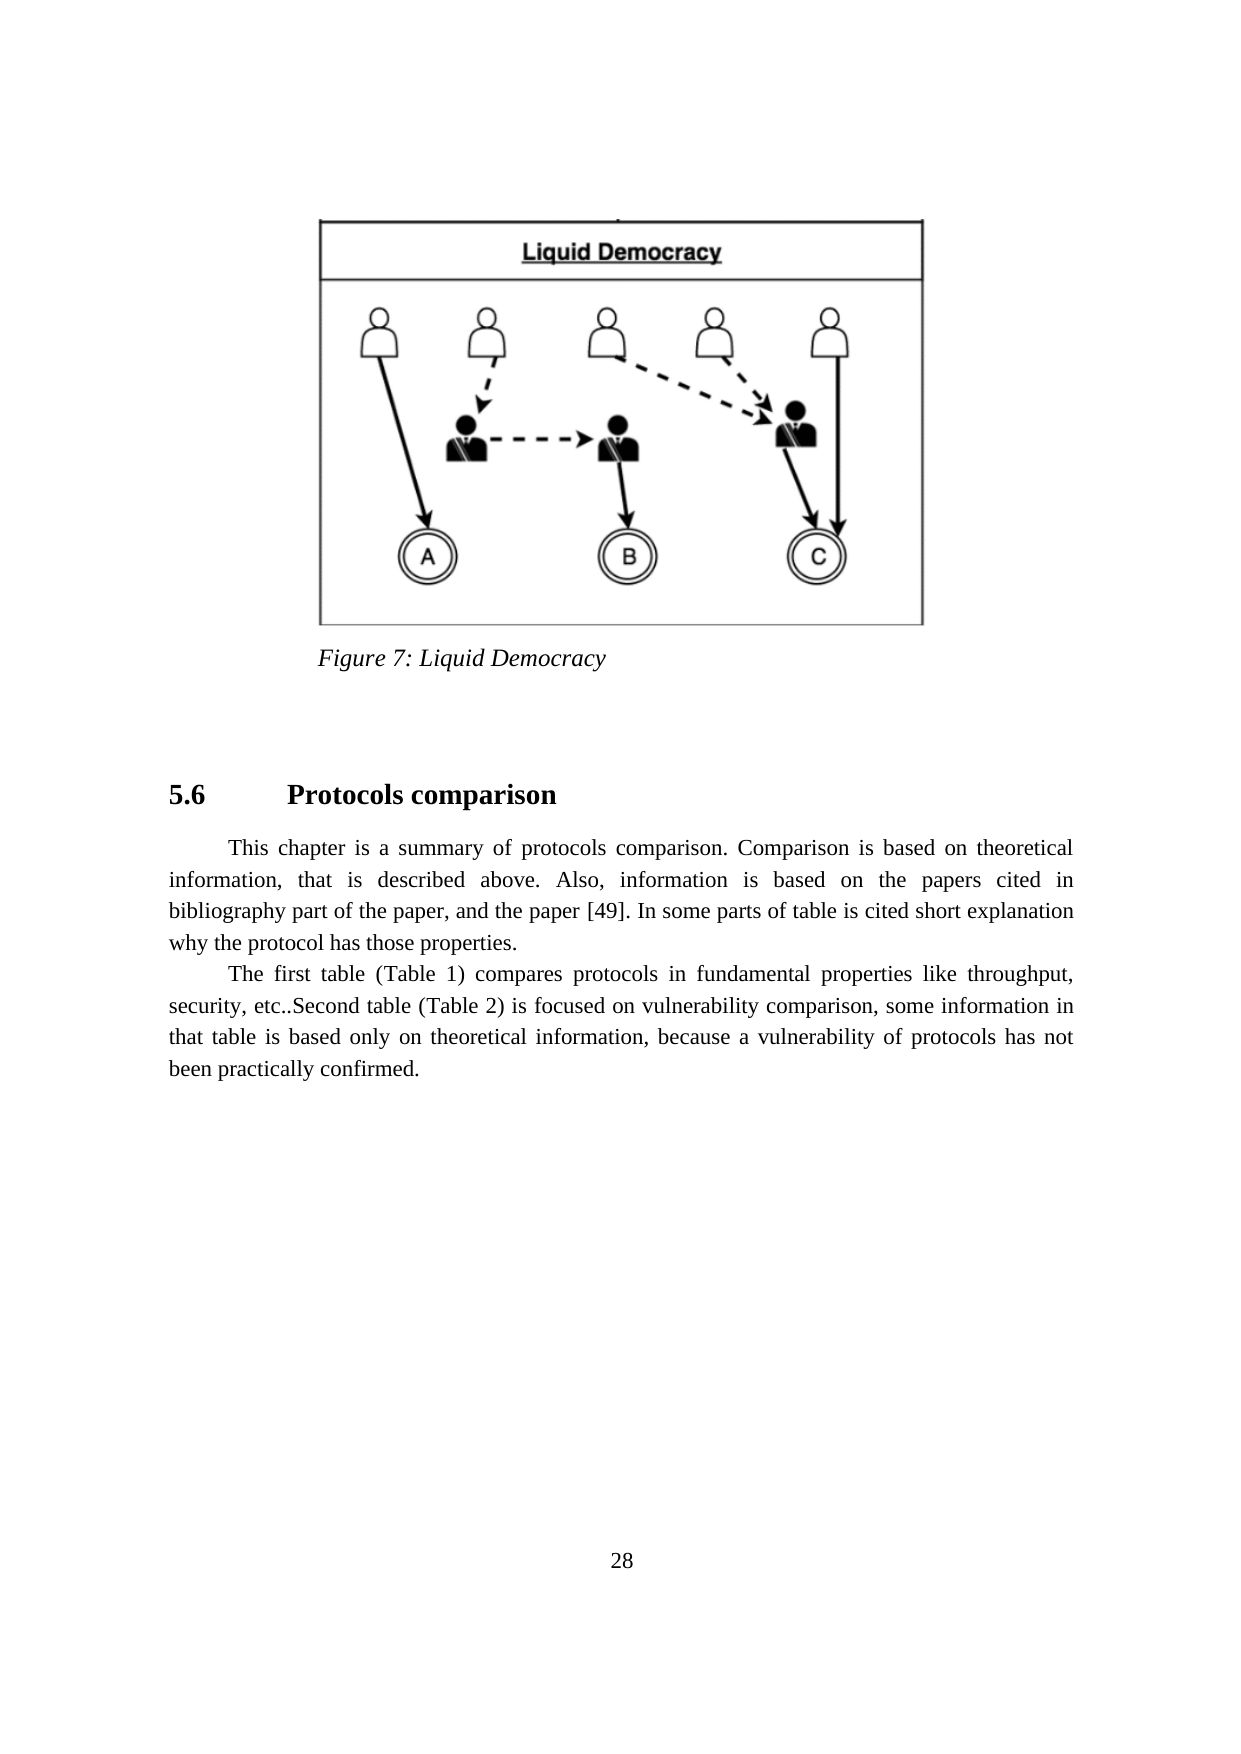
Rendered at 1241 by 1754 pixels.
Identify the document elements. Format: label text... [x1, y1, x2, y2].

text The first table (Table 1) compares protocols in fundamental properties like throughput, security, etc..Second table (Table 2) is focused on vulnerability comparison, some information in that table is based only on theoretical information, because a vulnerability of protocols has not been practically confirmed. [169, 960, 1075, 1081]
picture [317, 219, 926, 629]
text This chapter is a summary of protocols comparison. Comparison is based on theoretical information, that is described above. Also, information is based on the papers cited in bibliography part of the paper, and the paper [49]. In some parts of table is cited short explanation why the protocol has those properties. [169, 834, 1075, 955]
subtitle Protocols comparison [169, 777, 1075, 811]
text Figure 7: Liquid Democracy [318, 629, 926, 672]
